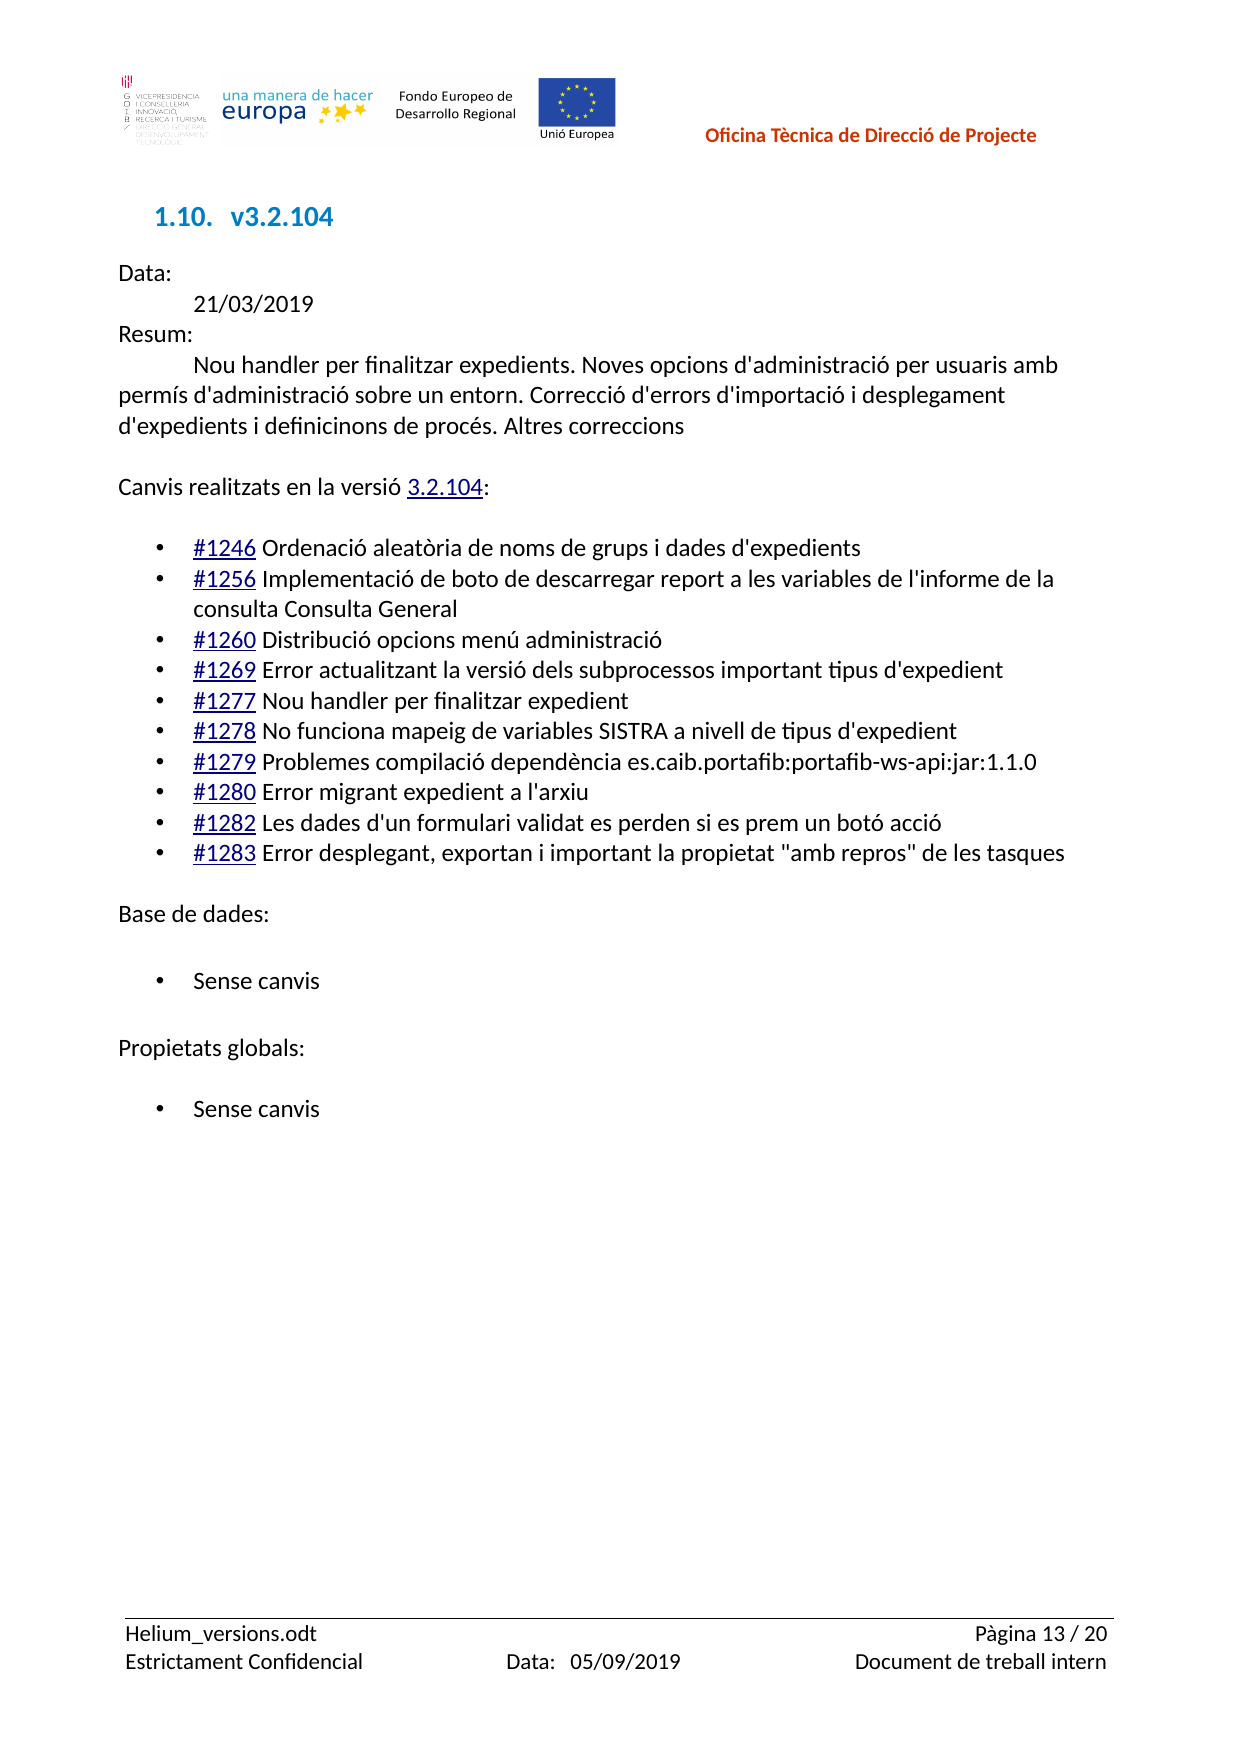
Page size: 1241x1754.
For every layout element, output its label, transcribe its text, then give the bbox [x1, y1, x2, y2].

text Nou handler per finalitzar expedients. Noves opcions d'administració per usuaris amb permís d'administració sobre un entorn. Correcció d'errors d'importació i desplegament d'expedients i definicinons de procés. Altres correccions [118, 349, 1122, 441]
text Canvis realitzats en la versió 3.2.104: [118, 471, 1122, 502]
list Sense canvis [156, 966, 1122, 996]
picture [118, 73, 213, 147]
text Propietats globals: [118, 1032, 1122, 1063]
list #1279 Problemes compilació dependència es.caib.portafib:portafib-ws-api:jar:1.1.0 [156, 746, 1122, 776]
list #1277 Nou handler per finalitzar expedient [156, 685, 1122, 715]
list Sense canvis [156, 1093, 1122, 1124]
picture [219, 73, 621, 147]
list #1280 Error migrant expedient a l'arxiu [156, 776, 1122, 807]
list #1256 Implementació de boto de descarregar report a les variables de l'informe de la consulta Consulta General [156, 563, 1122, 624]
list #1278 No funciona mapeig de variables SISTRA a nivell de tipus d'expedient [156, 715, 1122, 746]
text Data: [118, 258, 1122, 288]
list #1282 Les dades d'un formulari validat es perden si es prem un botó acció [156, 807, 1122, 837]
subtitle v3.2.104 [153, 198, 1122, 234]
text Base de dades: [118, 898, 1122, 929]
text Resum: [118, 319, 1122, 349]
list #1269 Error actualitzant la versió dels subprocessos important tipus d'expedient [156, 654, 1122, 685]
list #1246 Ordenació aleatòria de noms de grups i dades d'expedients [156, 532, 1122, 563]
text 21/03/2019 [118, 288, 1122, 319]
list #1260 Distribució opcions menú administració [156, 624, 1122, 654]
list #1283 Error desplegant, exportan i important la propietat "amb repros" de les tasques [156, 837, 1122, 868]
